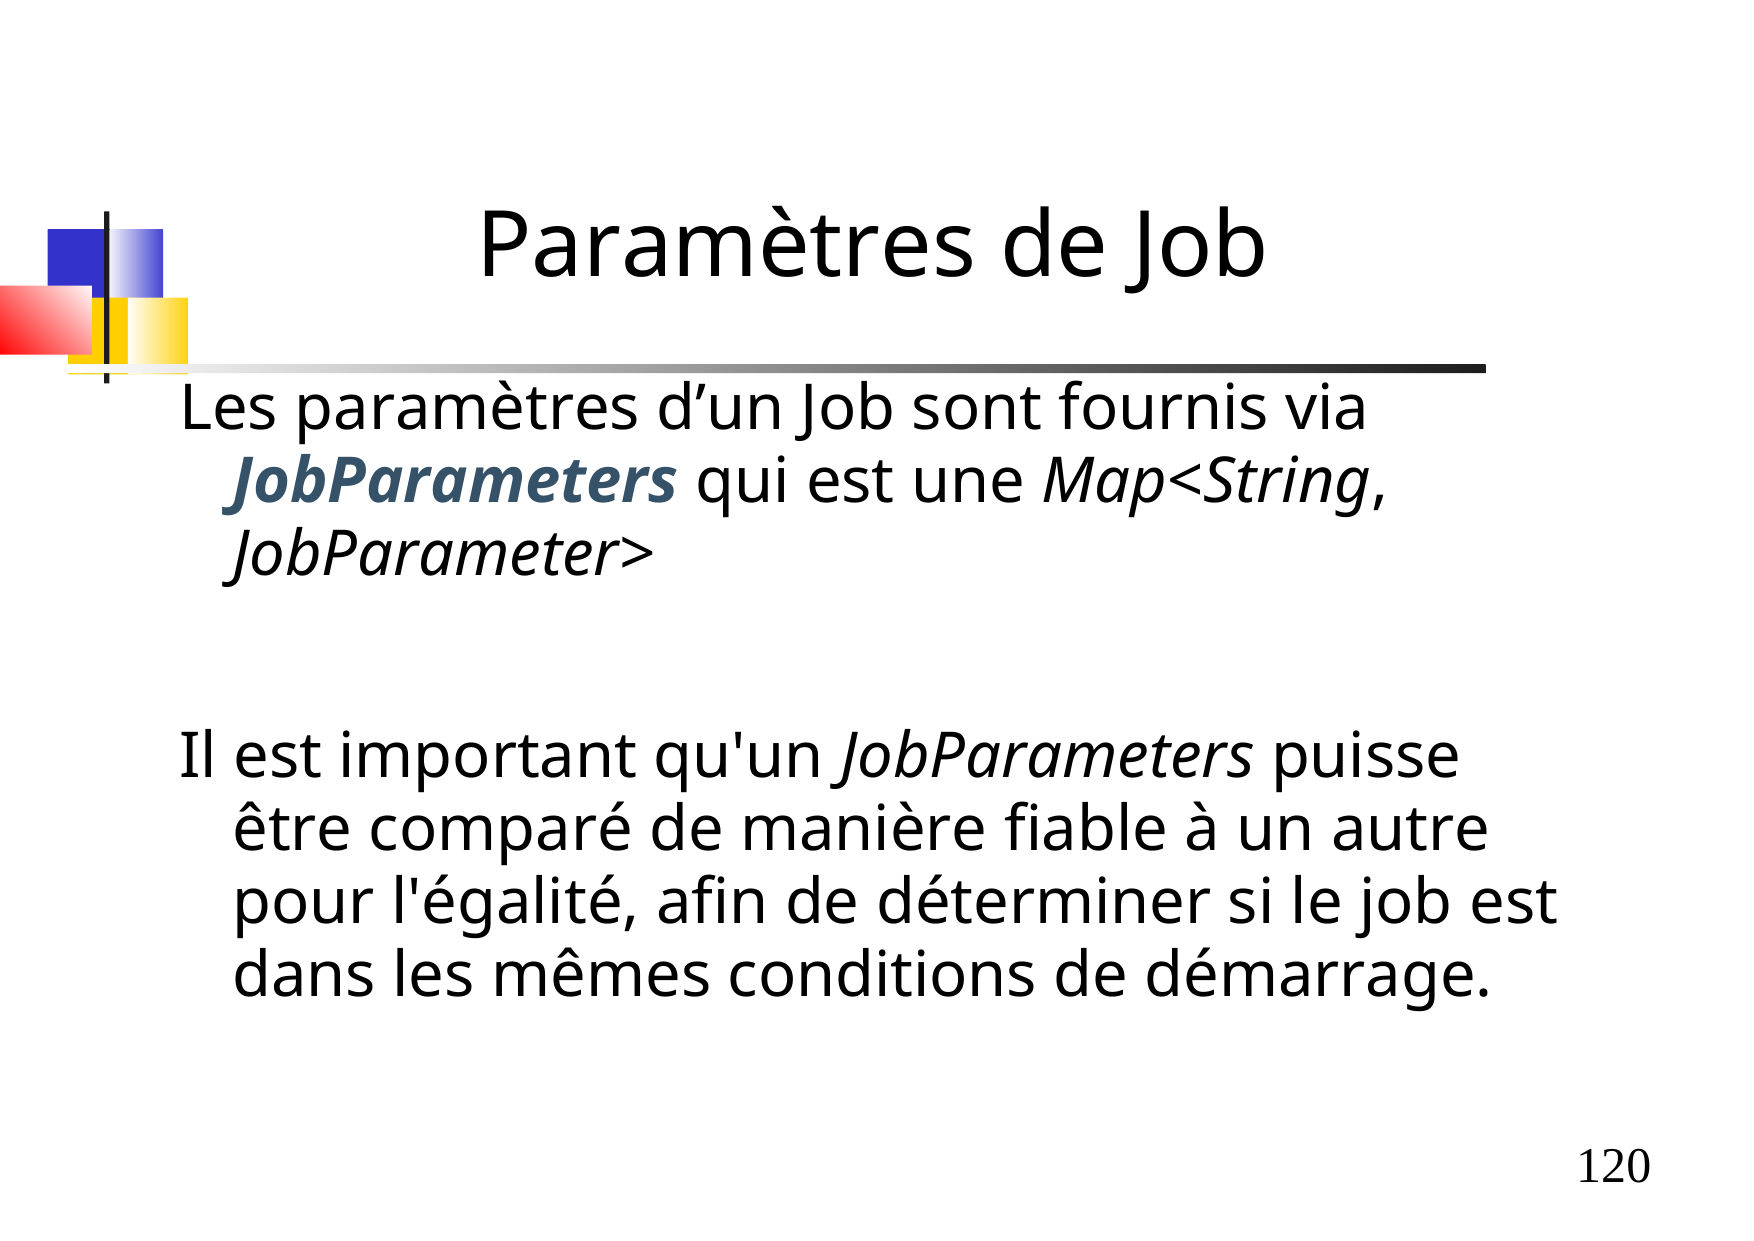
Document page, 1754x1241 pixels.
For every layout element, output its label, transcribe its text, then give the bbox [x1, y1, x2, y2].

list Les paramètres d’un Job sont fournis via JobParameters qui est une Map<String, JobParameter> Il est important qu'un JobParameters puisse être comparé de manière fiable à un autre pour l'égalité, afin de déterminer si le job est dans les mêmes conditions de démarrage. [179, 371, 1567, 1091]
title Paramètres de Job [179, 139, 1567, 351]
